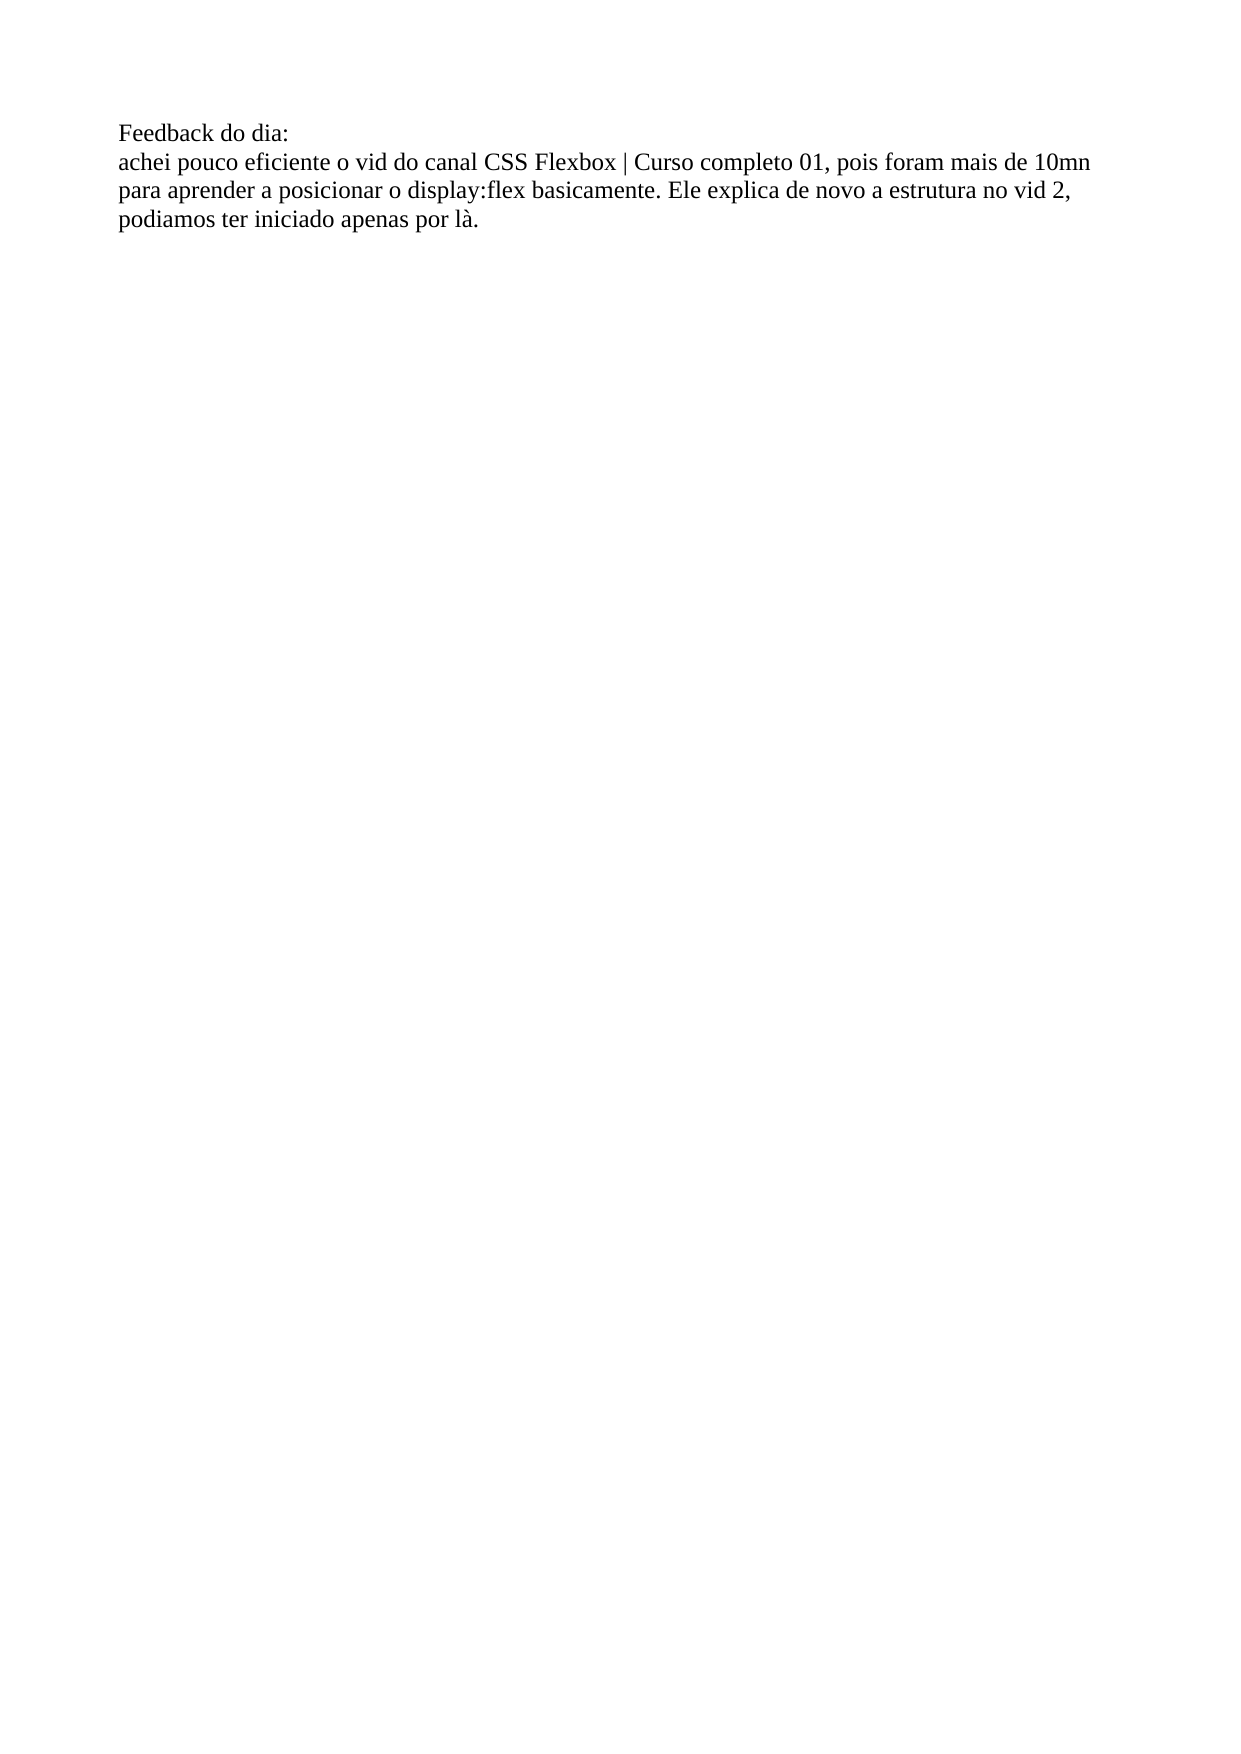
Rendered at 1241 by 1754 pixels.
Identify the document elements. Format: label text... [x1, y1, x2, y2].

text achei pouco eficiente o vid do canal CSS Flexbox | Curso completo 01, pois foram mais de 10mn para aprender a posicionar o display:flex basicamente. Ele explica de novo a estrutura no vid 2, podiamos ter iniciado apenas por là. [118, 147, 1122, 233]
text Feedback do dia: [118, 118, 1122, 147]
